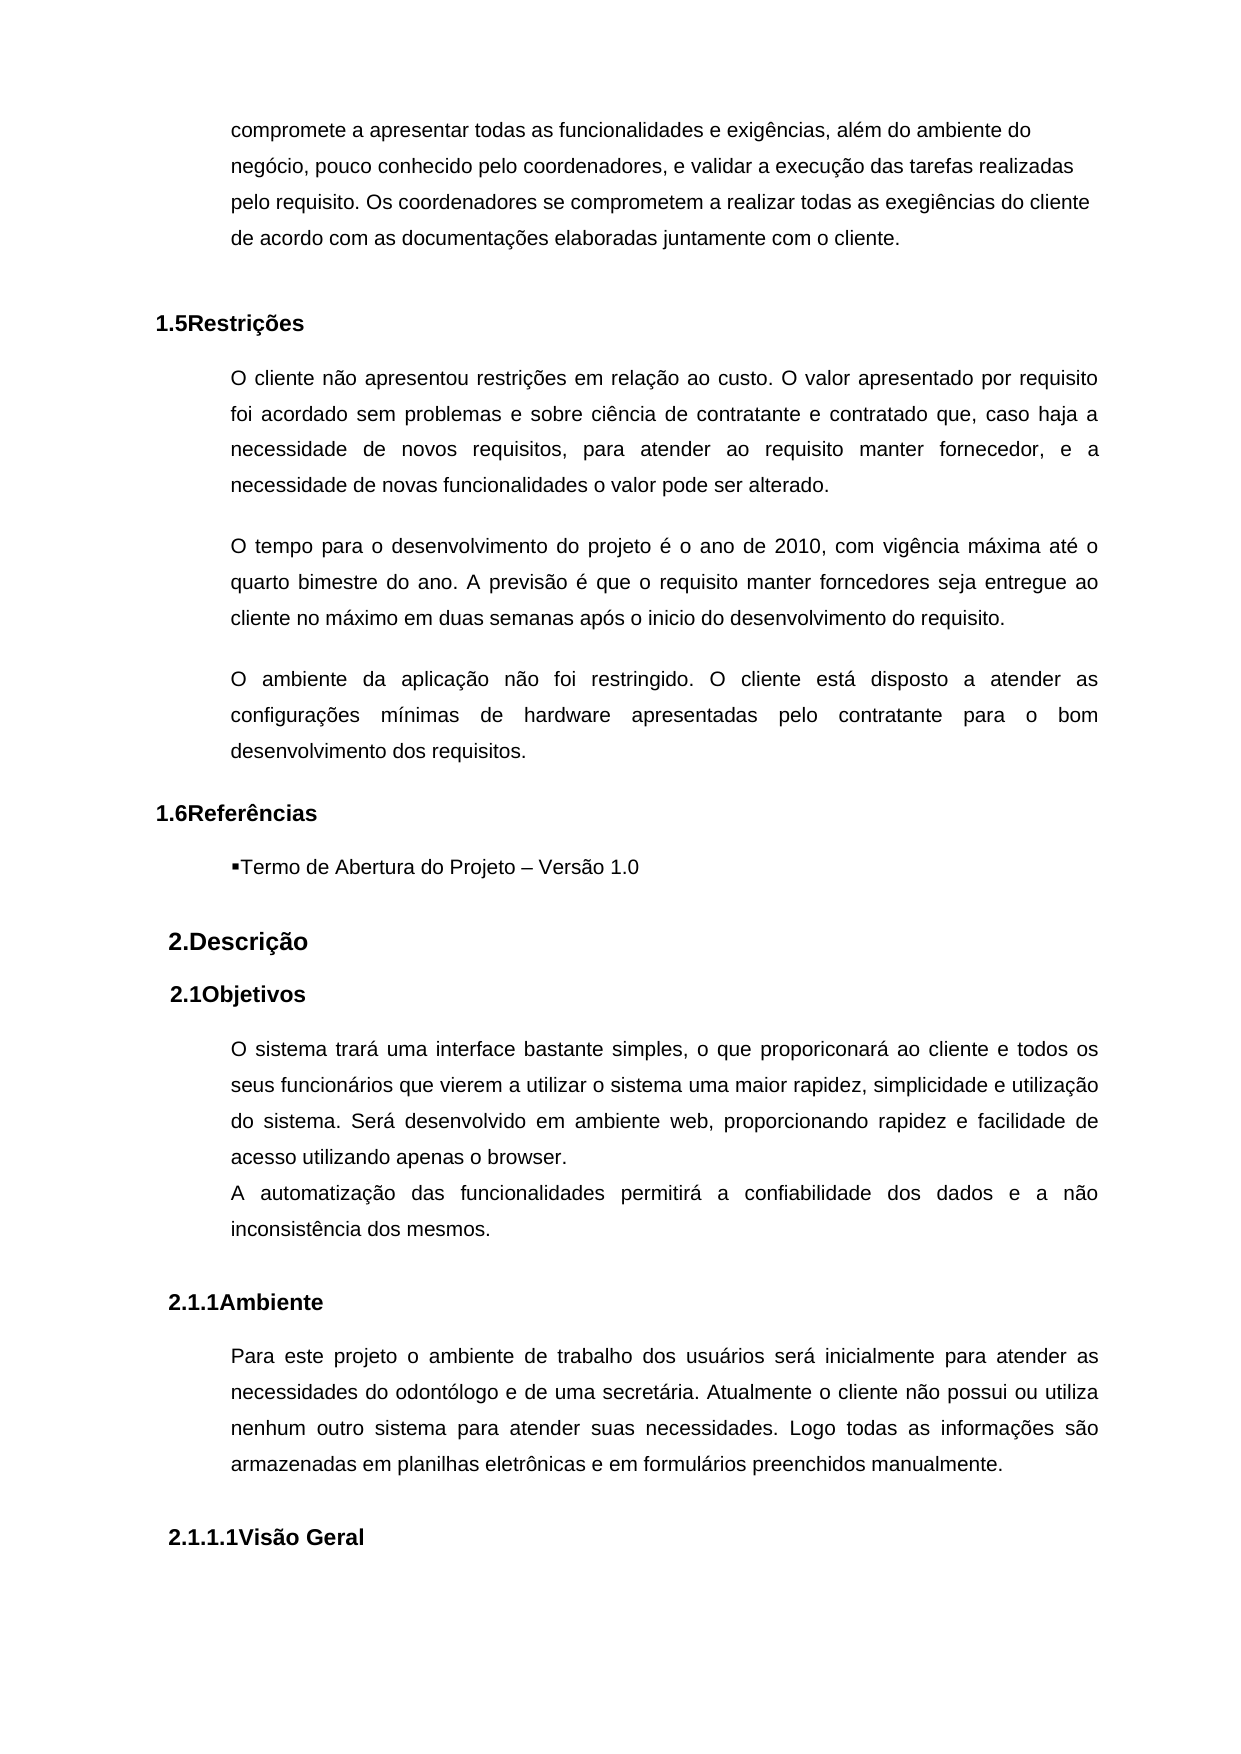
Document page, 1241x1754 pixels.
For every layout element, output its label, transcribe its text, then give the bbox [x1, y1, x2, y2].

text A automatização das funcionalidades permitirá a confiabilidade dos dados e a não inconsistência dos mesmos. [231, 1181, 1100, 1241]
subtitle Objetivos [168, 981, 1100, 1007]
list Termo de Abertura do Projeto – Versão 1.0 [231, 855, 1100, 879]
subtitle Ambiente [168, 1289, 1100, 1315]
text O tempo para o desenvolvimento do projeto é o ano de 2010, com vigência máxima até o quarto bimestre do ano. A previsão é que o requisito manter forncedores seja entregue ao cliente no máximo em duas semanas após o inicio do desenvolvimento do requisito. [230, 534, 1100, 630]
text O cliente não apresentou restrições em relação ao custo. O valor apresentado por requisito foi acordado sem problemas e sobre ciência de contratante e contratado que, caso haja a necessidade de novos requisitos, para atender ao requisito manter fornecedor, e a necessidade de novas funcionalidades o valor pode ser alterado. [230, 365, 1100, 497]
subtitle 2.Descrição [118, 927, 1100, 956]
text compromete a apresentar todas as funcionalidades e exigências, além do ambiente do negócio, pouco conhecido pelo coordenadores, e validar a execução das tarefas realizadas pelo requisito. Os coordenadores se comprometem a realizar todas as exegiências do cliente de acordo com as documentações elaboradas juntamente com o cliente. [231, 118, 1100, 250]
subtitle Visão Geral [168, 1523, 1100, 1550]
text Para este projeto o ambiente de trabalho dos usuários será inicialmente para atender as necessidades do odontólogo e de uma secretária. Atualmente o cliente não possui ou utiliza nenhum outro sistema para atender suas necessidades. Logo todas as informações são armazenadas em planilhas eletrônicas e em formulários preenchidos manualmente. [231, 1344, 1100, 1476]
subtitle Referências [156, 800, 1100, 826]
text O sistema trará uma interface bastante simples, o que proporiconará ao cliente e todos os seus funcionários que vierem a utilizar o sistema uma maior rapidez, simplicidade e utilização do sistema. Será desenvolvido em ambiente web, proporcionando rapidez e facilidade de acesso utilizando apenas o browser. [231, 1037, 1100, 1169]
text O ambiente da aplicação não foi restringido. O cliente está disposto a atender as configurações mínimas de hardware apresentadas pelo contratante para o bom desenvolvimento dos requisitos. [230, 667, 1100, 763]
subtitle Restrições [155, 310, 1100, 337]
